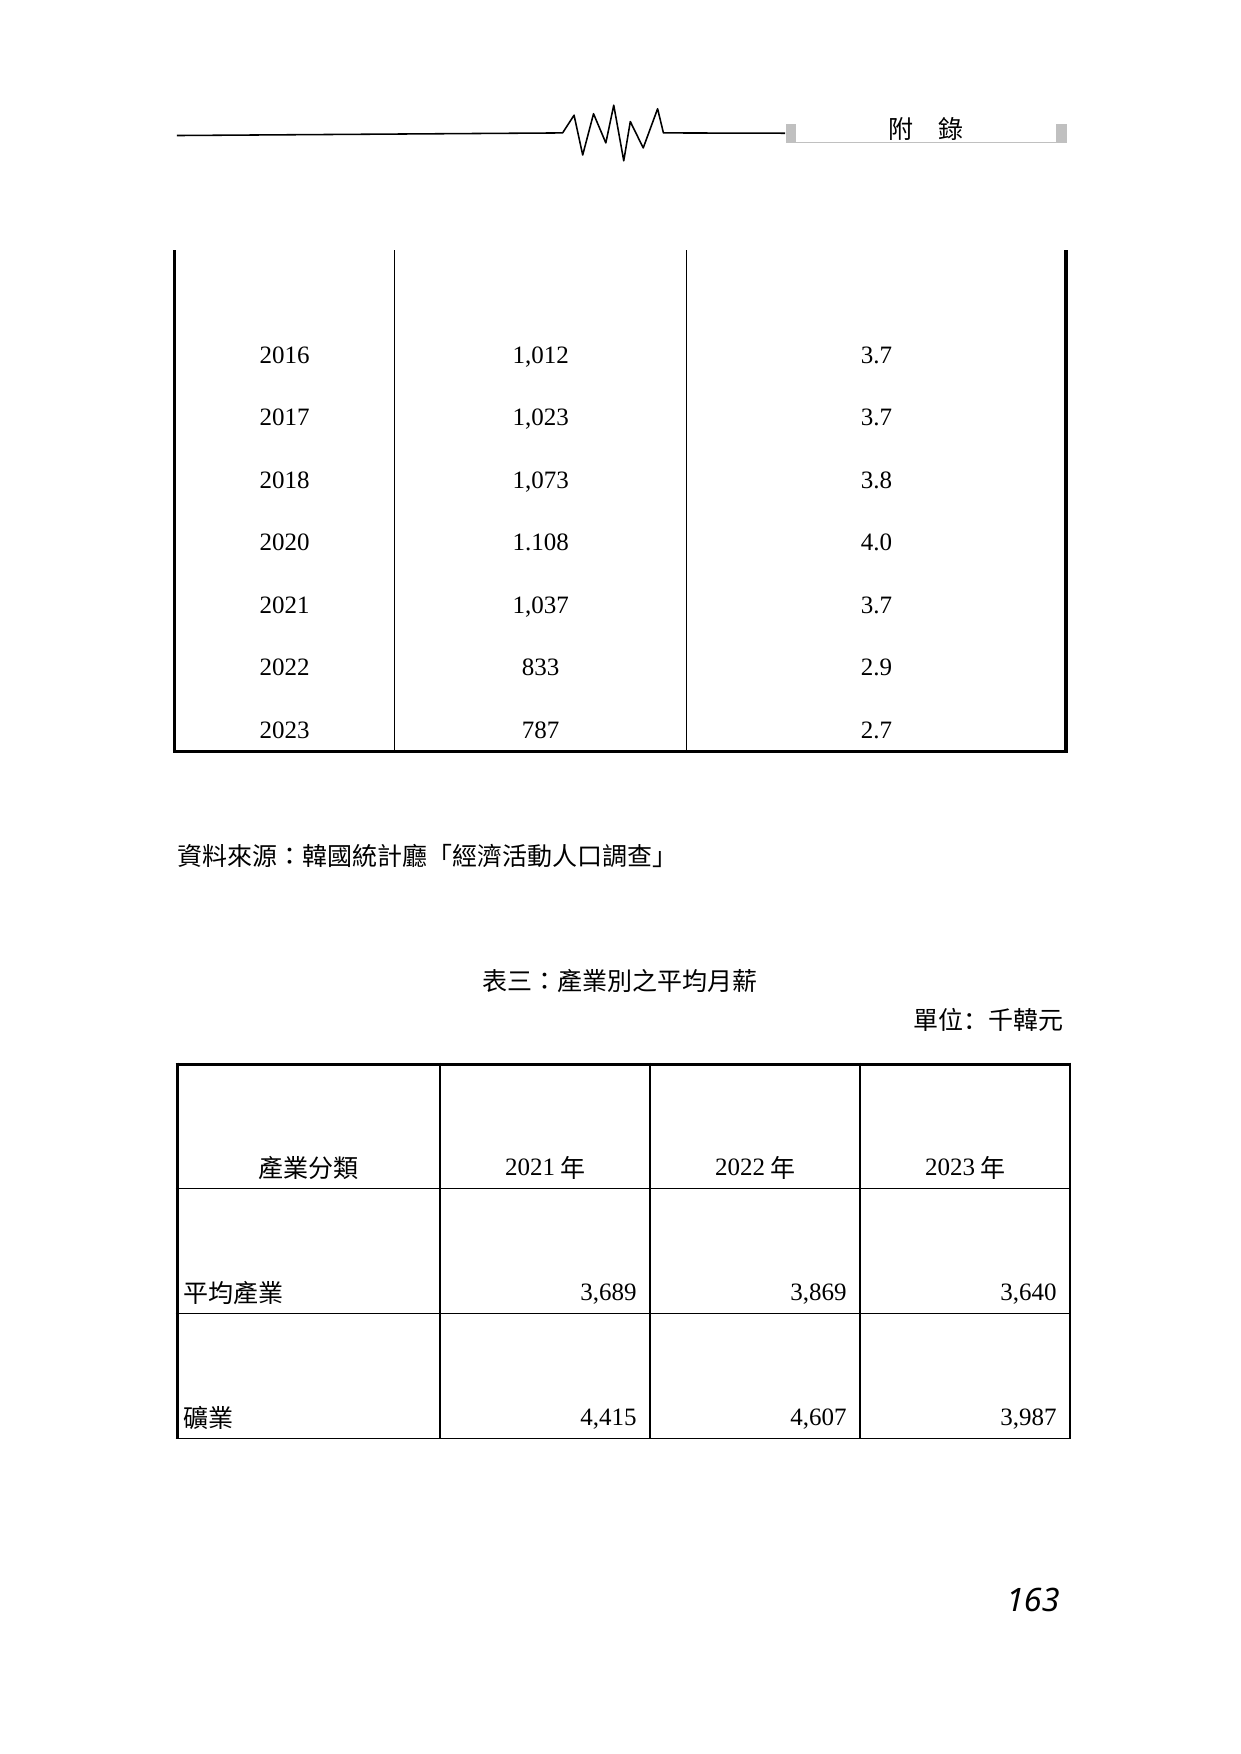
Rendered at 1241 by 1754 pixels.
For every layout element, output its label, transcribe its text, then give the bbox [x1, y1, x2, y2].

table_cell 3,869 [651, 1189, 859, 1313]
table_cell 1.108 1,037 833 787 [395, 500, 686, 750]
table_cell 3.7 3.7 3.8 [687, 250, 1064, 500]
text 資料來源：韓國統計廳「經濟活動人口調查」 [177, 813, 1063, 875]
table_header 2022年 [651, 1066, 859, 1188]
table_cell 4,607 [651, 1314, 859, 1438]
text 表三：產業別之平均月薪 [177, 938, 1063, 1000]
table_cell 4.0 3.7 2.9 2.7 [687, 500, 1064, 750]
table_cell 1,012 1,023 1,073 [395, 250, 686, 500]
table_header 2023年 [861, 1066, 1069, 1188]
table_cell 3,689 [441, 1189, 649, 1313]
table_cell 礦業 [179, 1314, 439, 1438]
table_cell 3,640 [861, 1189, 1069, 1313]
table_header 產業分類 [179, 1066, 439, 1188]
table_cell 2016 2017 2018 [176, 250, 394, 500]
text 單位：千韓元 [233, 1000, 1063, 1036]
table_cell 2020 2021 2022 2023 [176, 500, 394, 750]
table_cell 3,987 [861, 1314, 1069, 1438]
table_cell 4,415 [441, 1314, 649, 1438]
table_header 2021年 [441, 1066, 649, 1188]
table_cell 平均產業 [179, 1189, 439, 1313]
